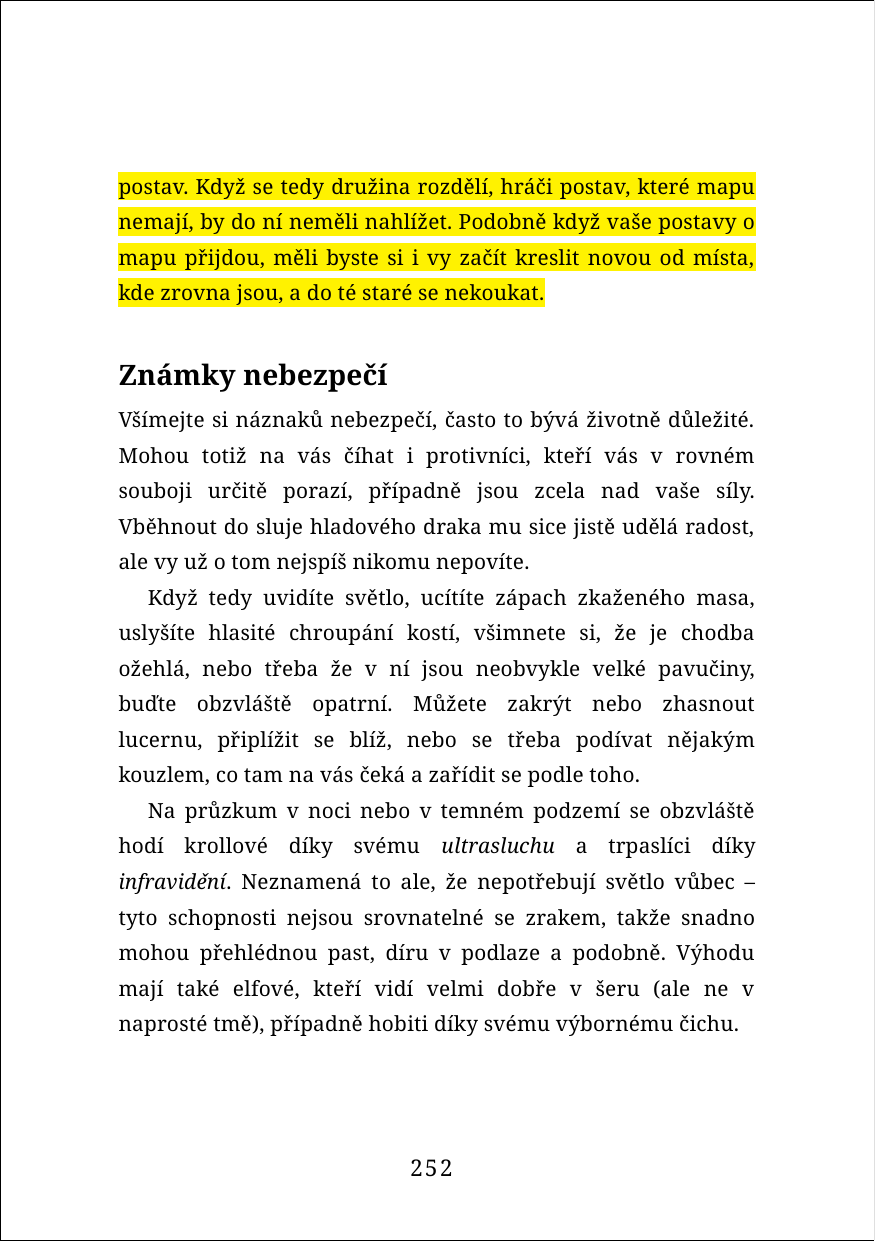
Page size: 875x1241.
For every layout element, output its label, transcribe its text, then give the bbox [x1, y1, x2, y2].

subtitle Známky nebezpečí [118, 355, 756, 393]
text Všímejte si náznaků nebezpečí, často to bývá životně důležité. Mohou totiž na vás číhat i protivníci, kteří vás v rovném souboji určitě porazí, případně jsou zcela nad vaše síly. Vběhnout do sluje hladového draka mu sice jistě udělá radost, ale vy už o tom nejspíš nikomu nepovíte. Když tedy uvidíte světlo, ucítíte zápach zkaženého masa, uslyšíte hlasité chroupání kostí, všimnete si, že je chodba ožehlá, nebo třeba že v ní jsou neobvykle velké pavučiny, buďte obzvláště opatrní. Můžete zakrýt nebo zhasnout lucernu, připlížit se blíž, nebo se třeba podívat nějakým kouzlem, co tam na vás čeká a zařídit se podle toho. Na průzkum v noci nebo v temném podzemí se obzvláště hodí krollové díky svému ultrasluchu a trpaslíci díky infravidění. Neznamená to ale, že nepotřebují světlo vůbec – tyto schopnosti nejsou srovnatelné se zrakem, takže snadno mohou přehlédnou past, díru v podlaze a podobně. Výhodu mají také elfové, kteří vidí velmi dobře v šeru (ale ne v naprosté tmě), případně hobiti díky svému výbornému čichu. [118, 405, 756, 1038]
text postav. Když se tedy družina rozdělí, hráči postav, které mapu nemají, by do ní neměli nahlížet. Podobně když vaše postavy o mapu přijdou, měli byste si i vy začít kreslit novou od místa, kde zrovna jsou, a do té staré se nekoukat. [118, 172, 756, 307]
